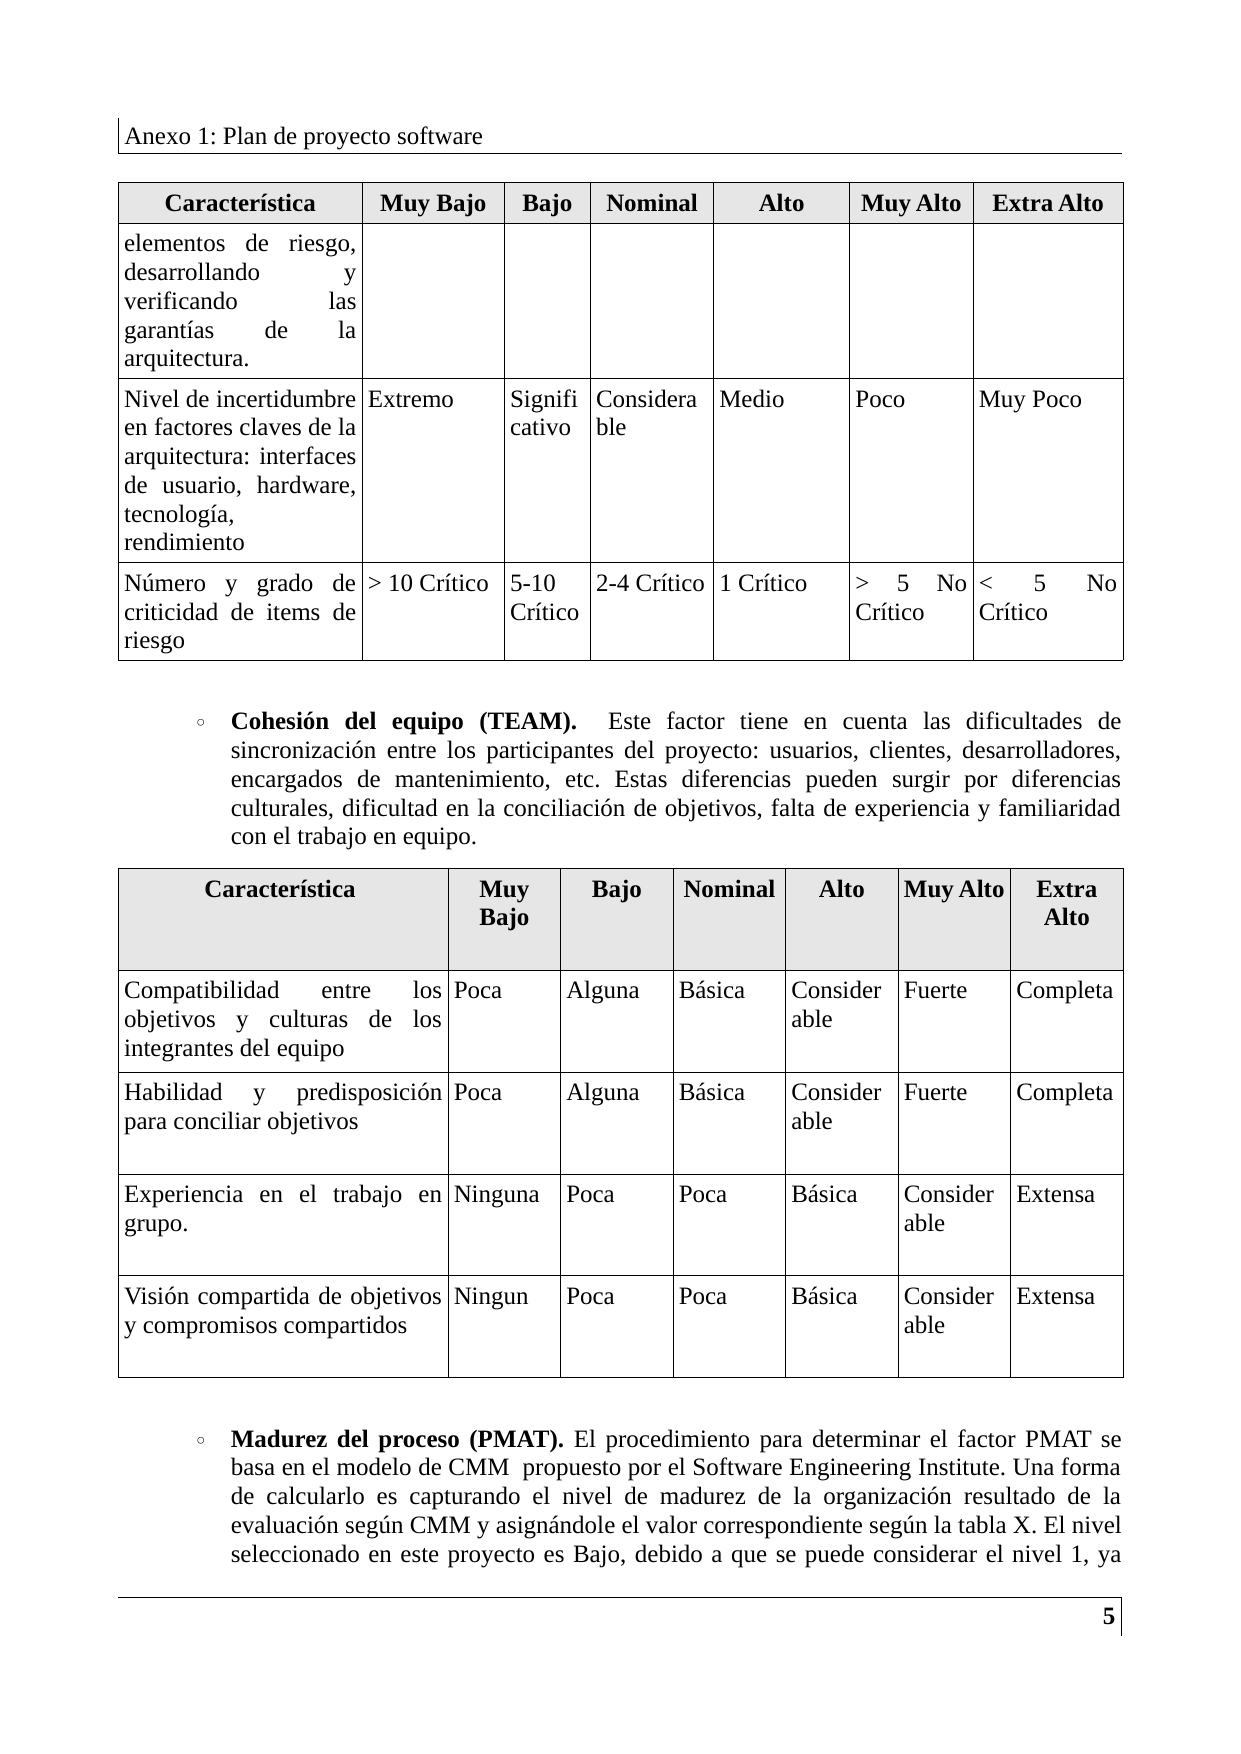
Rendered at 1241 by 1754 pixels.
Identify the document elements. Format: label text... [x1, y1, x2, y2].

table_cell 1 Crítico [714, 563, 849, 660]
table_cell < 5 No Crítico [974, 563, 1123, 660]
table_cell Poca [674, 1276, 785, 1377]
table_cell Habilidad y predisposición para conciliar objetivos [119, 1073, 448, 1173]
table_cell Significativo [505, 379, 590, 562]
table_cell Básica [674, 1073, 785, 1173]
table_header Muy Bajo [363, 183, 504, 223]
table_cell [974, 224, 1123, 378]
table_header Alto [714, 183, 849, 223]
table_cell Básica [786, 1175, 898, 1275]
table_header Nominal [591, 183, 713, 223]
table_cell 2-4 Crítico [591, 563, 713, 660]
table_cell Considerable [786, 1073, 898, 1173]
table_cell Poca [674, 1175, 785, 1275]
table_header Muy Alto [850, 183, 973, 223]
table_cell Nivel de incertidumbre en factores claves de la arquitectura: interfaces de usuario, hardware, tecnología, rendimiento [119, 379, 362, 562]
table_cell Medio [714, 379, 849, 562]
table_cell Visión compartida de objetivos y compromisos compartidos [119, 1276, 448, 1377]
table_cell Alguna [561, 971, 673, 1072]
table_cell Poca [561, 1175, 673, 1275]
table_cell Completa [1011, 971, 1123, 1072]
table_header Bajo [561, 869, 673, 970]
table_cell 5-10 Crítico [505, 563, 590, 660]
table_cell [591, 224, 713, 378]
table_cell Alguna [561, 1073, 673, 1173]
table_cell Considerable [591, 379, 713, 562]
table_cell Experiencia en el trabajo en grupo. [119, 1175, 448, 1275]
table_cell [363, 224, 504, 378]
table_cell Básica [786, 1276, 898, 1377]
table_cell Ninguna [449, 1175, 560, 1275]
table_cell Considerable [899, 1175, 1010, 1275]
table_cell Poco [850, 379, 973, 562]
table_header Muy Bajo [449, 869, 560, 970]
table_cell Considerable [786, 971, 898, 1072]
table_header Extra Alto [974, 183, 1123, 223]
table_header Característica [119, 869, 448, 970]
table_cell Poca [449, 971, 560, 1072]
list Cohesión del equipo (TEAM). Este factor tiene en cuenta las dificultades de sincronización entre los participantes del proyecto: usuarios, clientes, desarrolladores, encargados de mantenimiento, etc. Estas diferencias pueden surgir por diferencias culturales, dificultad en la conciliación de objetivos, falta de experiencia y familiaridad con el trabajo en equipo. [193, 706, 1122, 850]
list Madurez del proceso (PMAT). El procedimiento para determinar el factor PMAT se basa en el modelo de CMM propuesto por el Software Engineering Institute. Una forma de calcularlo es capturando el nivel de madurez de la organización resultado de la evaluación según CMM y asignándole el valor correspondiente según la tabla X. El nivel seleccionado en este proyecto es Bajo, debido a que se puede considerar el nivel 1, ya [193, 1424, 1122, 1567]
table_header Bajo [505, 183, 590, 223]
table_header Nominal [674, 869, 785, 970]
table_cell [714, 224, 849, 378]
table_cell [505, 224, 590, 378]
table_header Extra Alto [1011, 869, 1123, 970]
table_cell elementos de riesgo, desarrollando y verificando las garantías de la arquitectura. [119, 224, 362, 378]
table_cell Básica [674, 971, 785, 1072]
table_cell > 10 Crítico [363, 563, 504, 660]
table_cell Muy Poco [974, 379, 1123, 562]
table_cell Compatibilidad entre los objetivos y culturas de los integrantes del equipo [119, 971, 448, 1072]
table_cell Considerable [899, 1276, 1010, 1377]
table_header Característica [119, 183, 362, 223]
table_cell Poca [561, 1276, 673, 1377]
table_cell Fuerte [899, 1073, 1010, 1173]
table_cell Número y grado de criticidad de items de riesgo [119, 563, 362, 660]
table_cell Fuerte [899, 971, 1010, 1072]
table_cell > 5 No Crítico [850, 563, 973, 660]
table_header Alto [786, 869, 898, 970]
table_cell Extensa [1011, 1276, 1123, 1377]
table_cell Extremo [363, 379, 504, 562]
table_cell Poca [449, 1073, 560, 1173]
table_cell Extensa [1011, 1175, 1123, 1275]
table_header Muy Alto [899, 869, 1010, 970]
table_cell Completa [1011, 1073, 1123, 1173]
table_cell Ningun [449, 1276, 560, 1377]
table_cell [850, 224, 973, 378]
